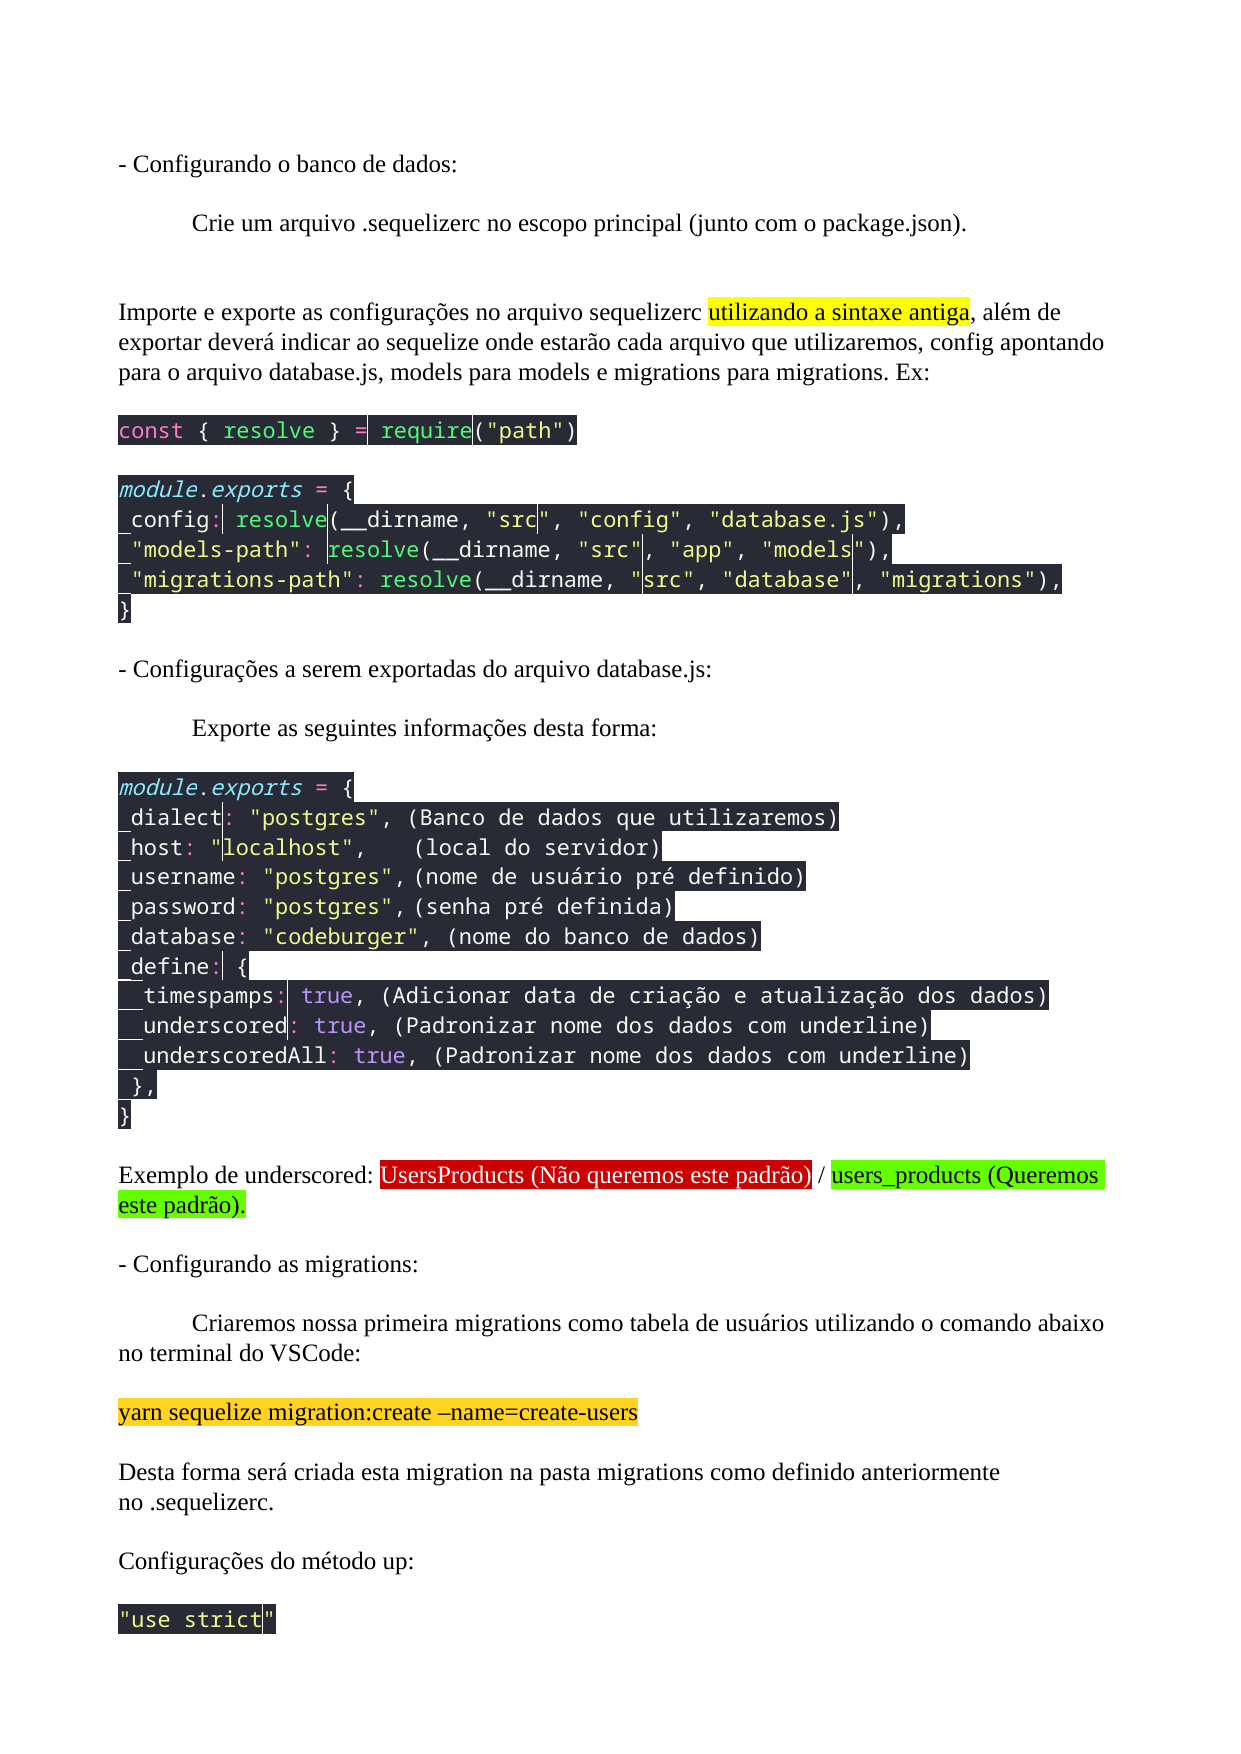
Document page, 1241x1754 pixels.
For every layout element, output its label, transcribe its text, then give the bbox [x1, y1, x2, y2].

text "use strict" [118, 1604, 1122, 1634]
text define: { [118, 951, 1122, 980]
text Crie um arquivo .sequelizerc no escopo principal (junto com o package.json). [118, 207, 1122, 237]
text "models-path": resolve(__dirname, "src", "app", "models"), [118, 534, 1122, 564]
text Configurações do método up: [118, 1545, 1122, 1575]
text Exporte as seguintes informações desta forma: [118, 712, 1122, 742]
text config: resolve(__dirname, "src", "config", "database.js"), [118, 504, 1122, 534]
text underscoredAll: true, (Padronizar nome dos dados com underline) [118, 1040, 1122, 1070]
text Criaremos nossa primeira migrations como tabela de usuários utilizando o comando abaixo no terminal do VSCode: [118, 1307, 1122, 1367]
text host: "localhost", (local do servidor) [118, 831, 1122, 861]
text Exemplo de underscored: UsersProducts (Não queremos este padrão) / users_products (Queremos este padrão). [118, 1159, 1122, 1218]
text - Configurações a serem exportadas do arquivo database.js: [118, 653, 1122, 683]
text yarn sequelize migration:create –name=create-users [118, 1397, 1122, 1426]
text - Configurando o banco de dados: [118, 148, 1122, 177]
text - Configurando as migrations: [118, 1248, 1122, 1278]
text password: "postgres", (senha pré definida) [118, 891, 1122, 921]
text } [118, 1099, 1122, 1129]
text const { resolve } = require("path") [118, 415, 1122, 445]
text underscored: true, (Padronizar nome dos dados com underline) [118, 1010, 1122, 1040]
text module.exports = { [118, 772, 1122, 802]
text timespamps: true, (Adicionar data de criação e atualização dos dados) [118, 980, 1122, 1010]
text }, [118, 1070, 1122, 1099]
text module.exports = { [118, 474, 1122, 504]
text } [118, 594, 1122, 623]
text Desta forma será criada esta migration na pasta migrations como definido anteriormente no .sequelizerc. [118, 1456, 1122, 1515]
text "migrations-path": resolve(__dirname, "src", "database", "migrations"), [118, 564, 1122, 594]
text Importe e exporte as configurações no arquivo sequelizerc utilizando a sintaxe antiga, além de exportar deverá indicar ao sequelize onde estarão cada arquivo que utilizaremos, config apontando para o arquivo database.js, models para models e migrations para migrations. Ex: [118, 296, 1122, 385]
text database: "codeburger", (nome do banco de dados) [118, 921, 1122, 951]
text username: "postgres", (nome de usuário pré definido) [118, 861, 1122, 891]
text dialect: "postgres", (Banco de dados que utilizaremos) [118, 802, 1122, 831]
